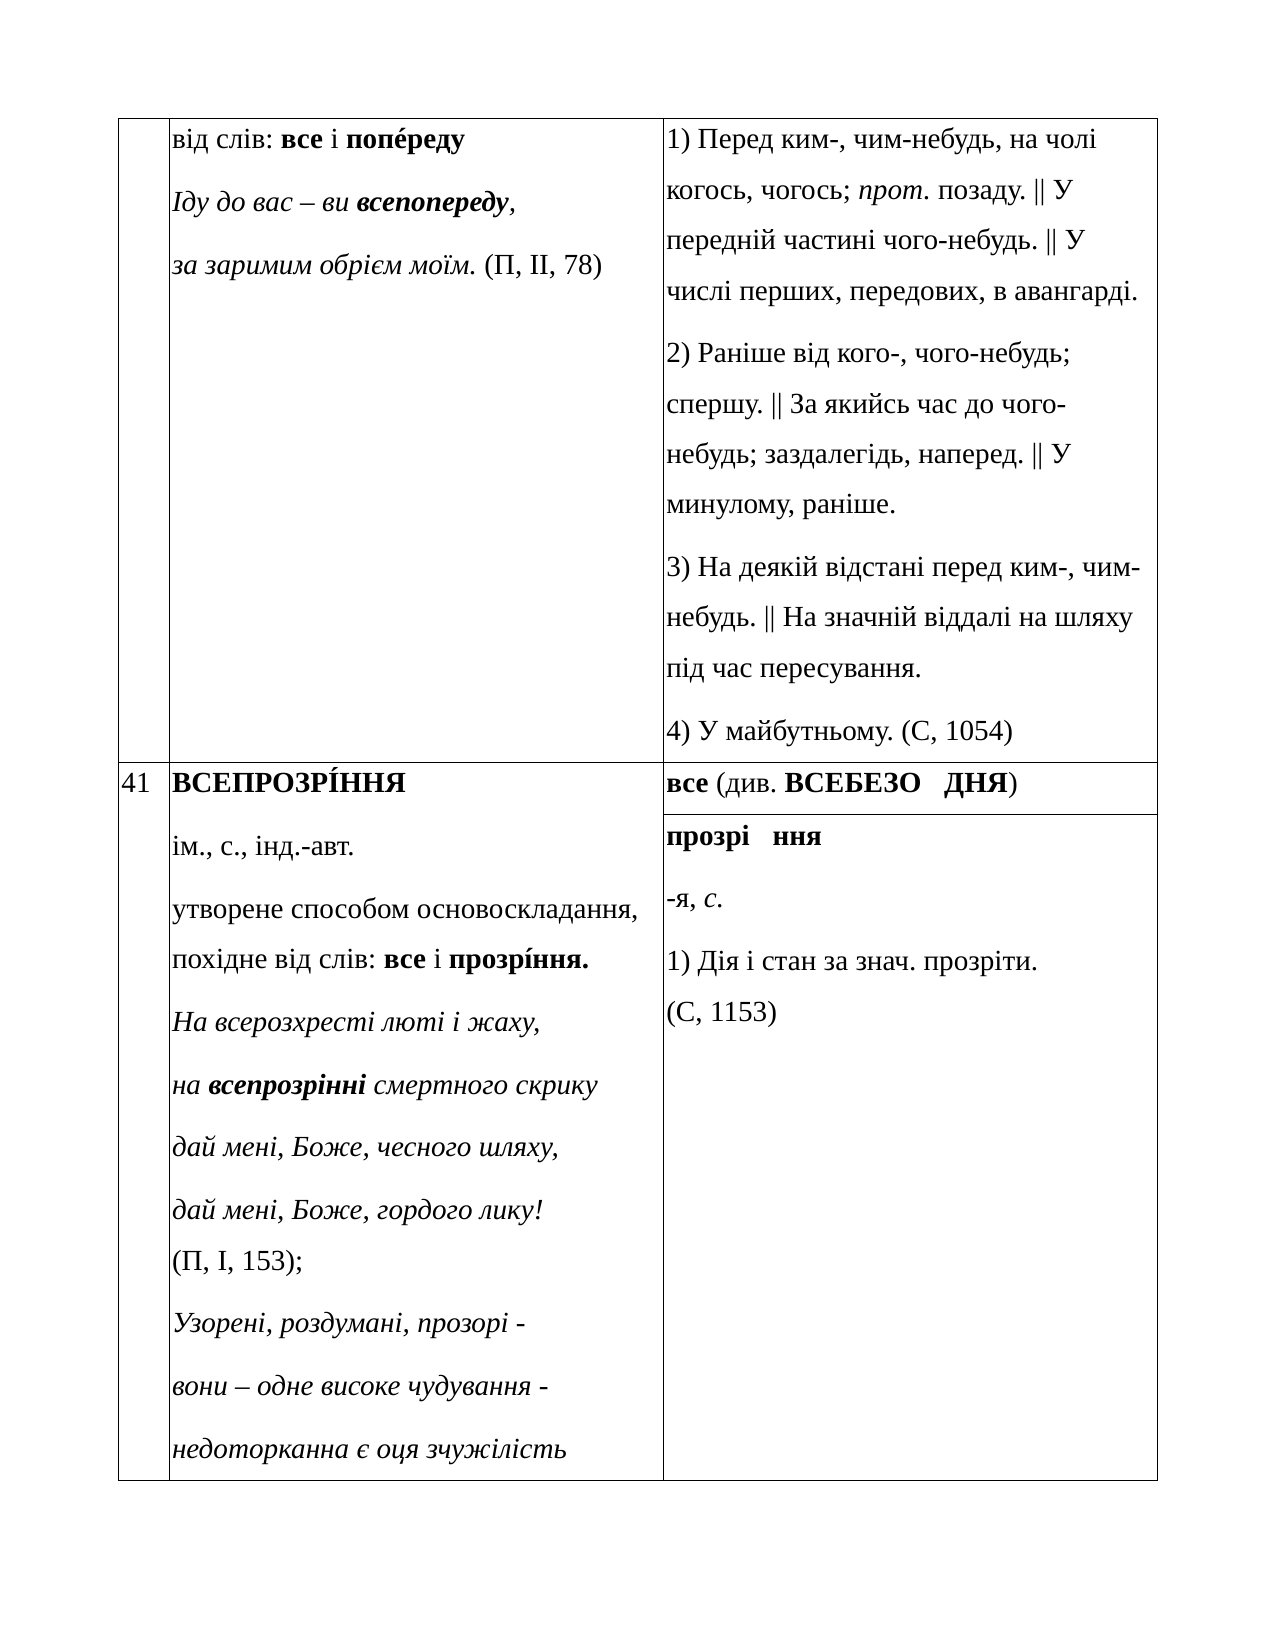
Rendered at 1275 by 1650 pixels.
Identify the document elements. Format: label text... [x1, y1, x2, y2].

table_cell 1) Перед ким-, чим-небудь, на чолі когось, чогось; прот. позаду. || У передній частині чого-небудь. || У числі перших, передових, в авангарді. 2) Раніше від кого-, чого-небудь; спершу. || За якийсь час до чого-небудь; заздалегідь, наперед. || У минулому, раніше. 3) На деякій відстані перед ким-, чим-небудь. || На значній віддалі на шляху під час пересування. 4) У майбутньому. (С, 1054) [664, 119, 1157, 762]
table_cell [119, 119, 169, 762]
table_cell від слів: все і попéреду Іду до вас – ви всепопереду, за заримим обрієм моїм. (П, ІІ, 78) [170, 119, 663, 762]
table_cell все (див. ВСЕБЕЗОДНЯ) [664, 763, 1157, 814]
table_cell 41 [119, 763, 169, 1480]
table_cell прозріння -я, с. 1) Дія і стан за знач. прозріти. (С, 1153) [664, 815, 1157, 1480]
table_cell ВСЕПРОЗРÍННЯ ім., с., інд.-авт. утворене способом основоскладання, похідне від слів: все і прозрíння. На всерозхресті люті і жаху, на всепрозрінні смертного скрику дай мені, Боже, чесного шляху, дай мені, Боже, гордого лику! (П, І, 153); Узорені, роздумані, прозорі - вони – одне високе чудування - недоторканна є оця зчужілість [170, 763, 663, 1480]
